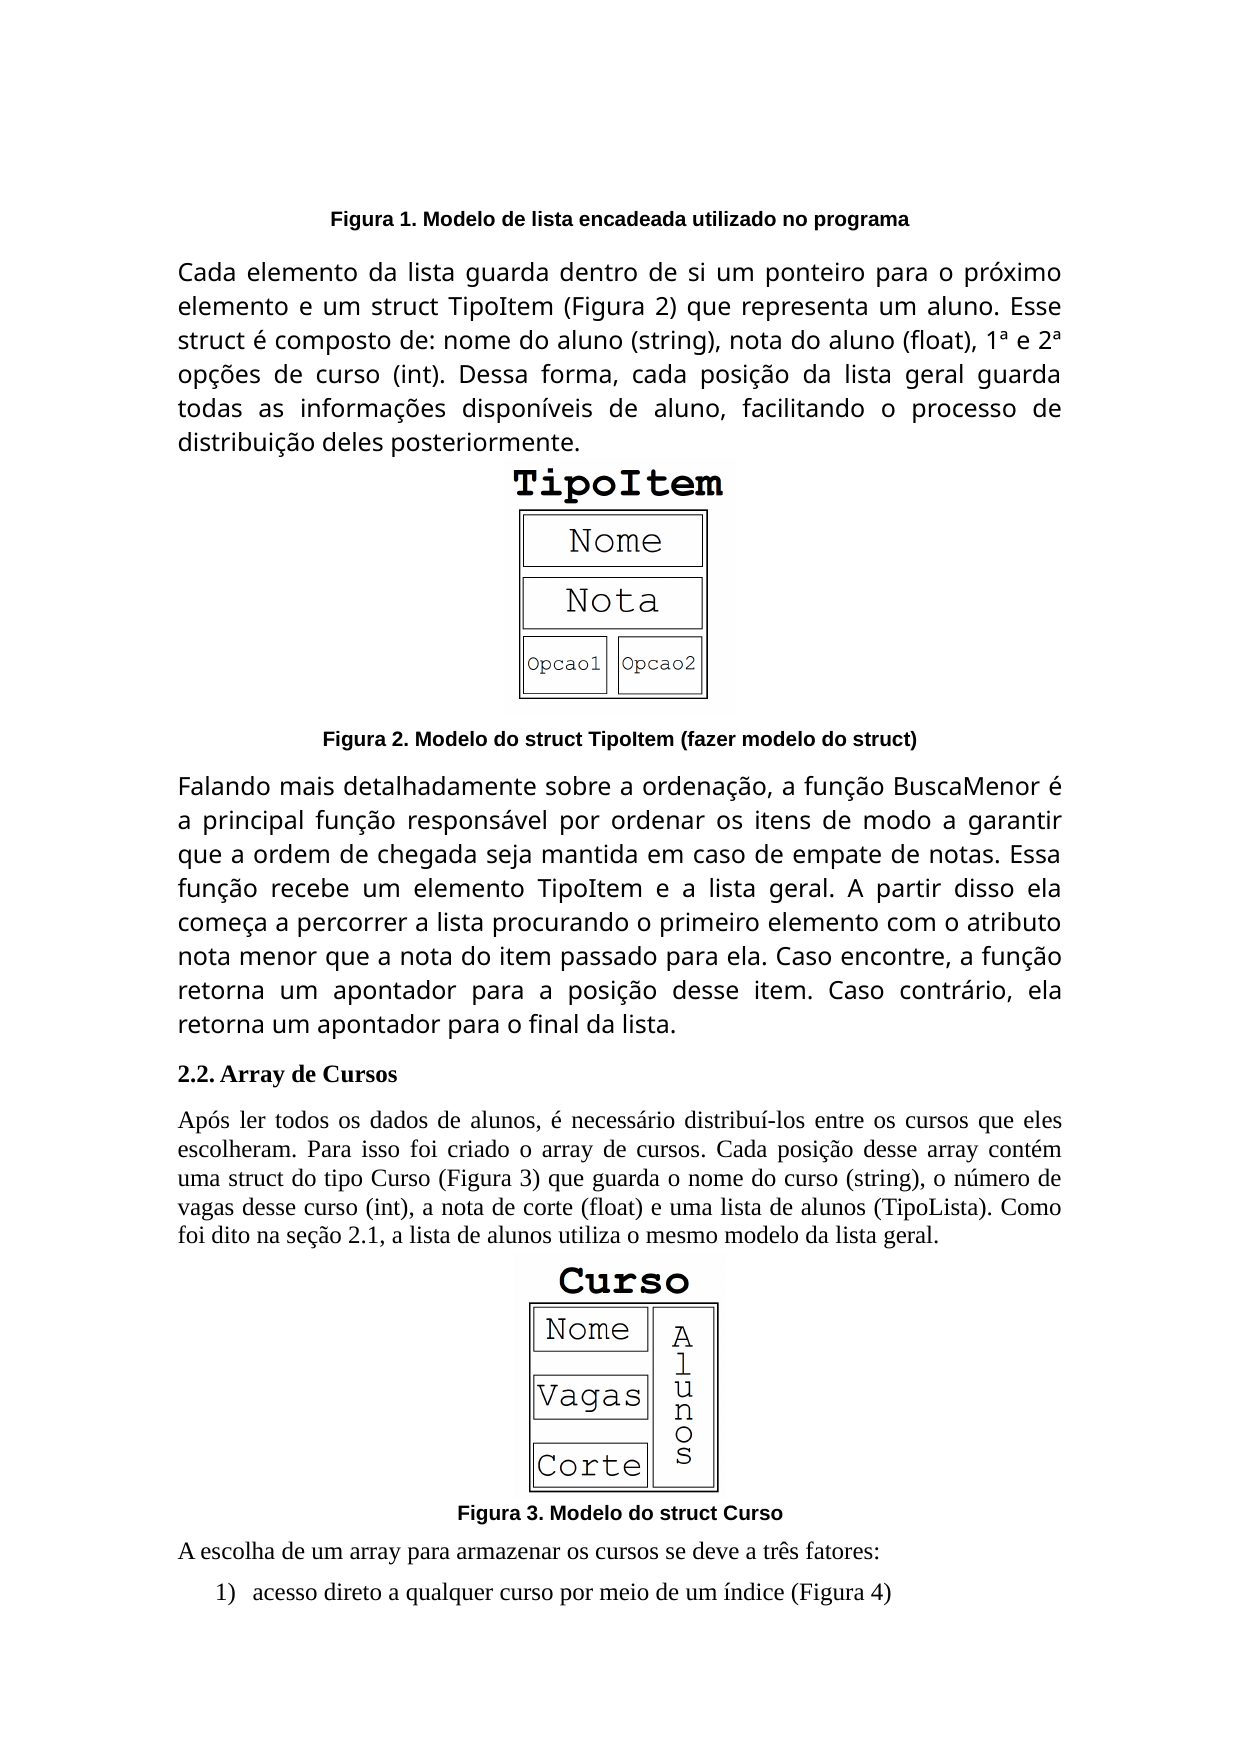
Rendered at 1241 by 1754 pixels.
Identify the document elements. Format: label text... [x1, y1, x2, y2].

text A escolha de um array para armazenar os cursos se deve a três fatores: [177, 1536, 1063, 1565]
text Figura 1. Modelo de lista encadeada utilizado no programa [177, 207, 1063, 231]
text Falando mais detalhadamente sobre a ordenação, a função BuscaMenor é a principal função responsável por ordenar os itens de modo a garantir que a ordem de chegada seja mantida em caso de empate de notas. Essa função recebe um elemento TipoItem e a lista geral. A partir disso ela começa a percorrer a lista procurando o primeiro elemento com o atributo nota menor que a nota do item passado para ela. Caso encontre, a função retorna um apontador para a posição desse item. Caso contrário, ela retorna um apontador para o final da lista. [177, 768, 1063, 1041]
picture [504, 458, 736, 715]
picture [514, 1251, 727, 1501]
text Cada elemento da lista guarda dentro de si um ponteiro para o próximo elemento e um struct TipoItem (Figura 2) que representa um aluno. Esse struct é composto de: nome do aluno (string), nota do aluno (float), 1ª e 2ª opções de curso (int). Dessa forma, cada posição da lista geral guarda todas as informações disponíveis de aluno, facilitando o processo de distribuição deles posteriormente. [177, 254, 1063, 459]
text 2.2. Array de Cursos [177, 1059, 1063, 1087]
text Após ler todos os dados de alunos, é necessário distribuí-los entre os cursos que eles escolheram. Para isso foi criado o array de cursos. Cada posição desse array contém uma struct do tipo Curso (Figura 3) que guarda o nome do curso (string), o número de vagas desse curso (int), a nota de corte (float) e uma lista de alunos (TipoLista). Como foi dito na seção 2.1, a lista de alunos utiliza o mesmo modelo da lista geral. [177, 1105, 1063, 1249]
list acesso direto a qualquer curso por meio de um índice (Figura 4) [215, 1577, 1063, 1606]
text Figura 3. Modelo do struct Curso [177, 1501, 1063, 1524]
text Figura 2. Modelo do struct TipoItem (fazer modelo do struct) [177, 715, 1063, 751]
